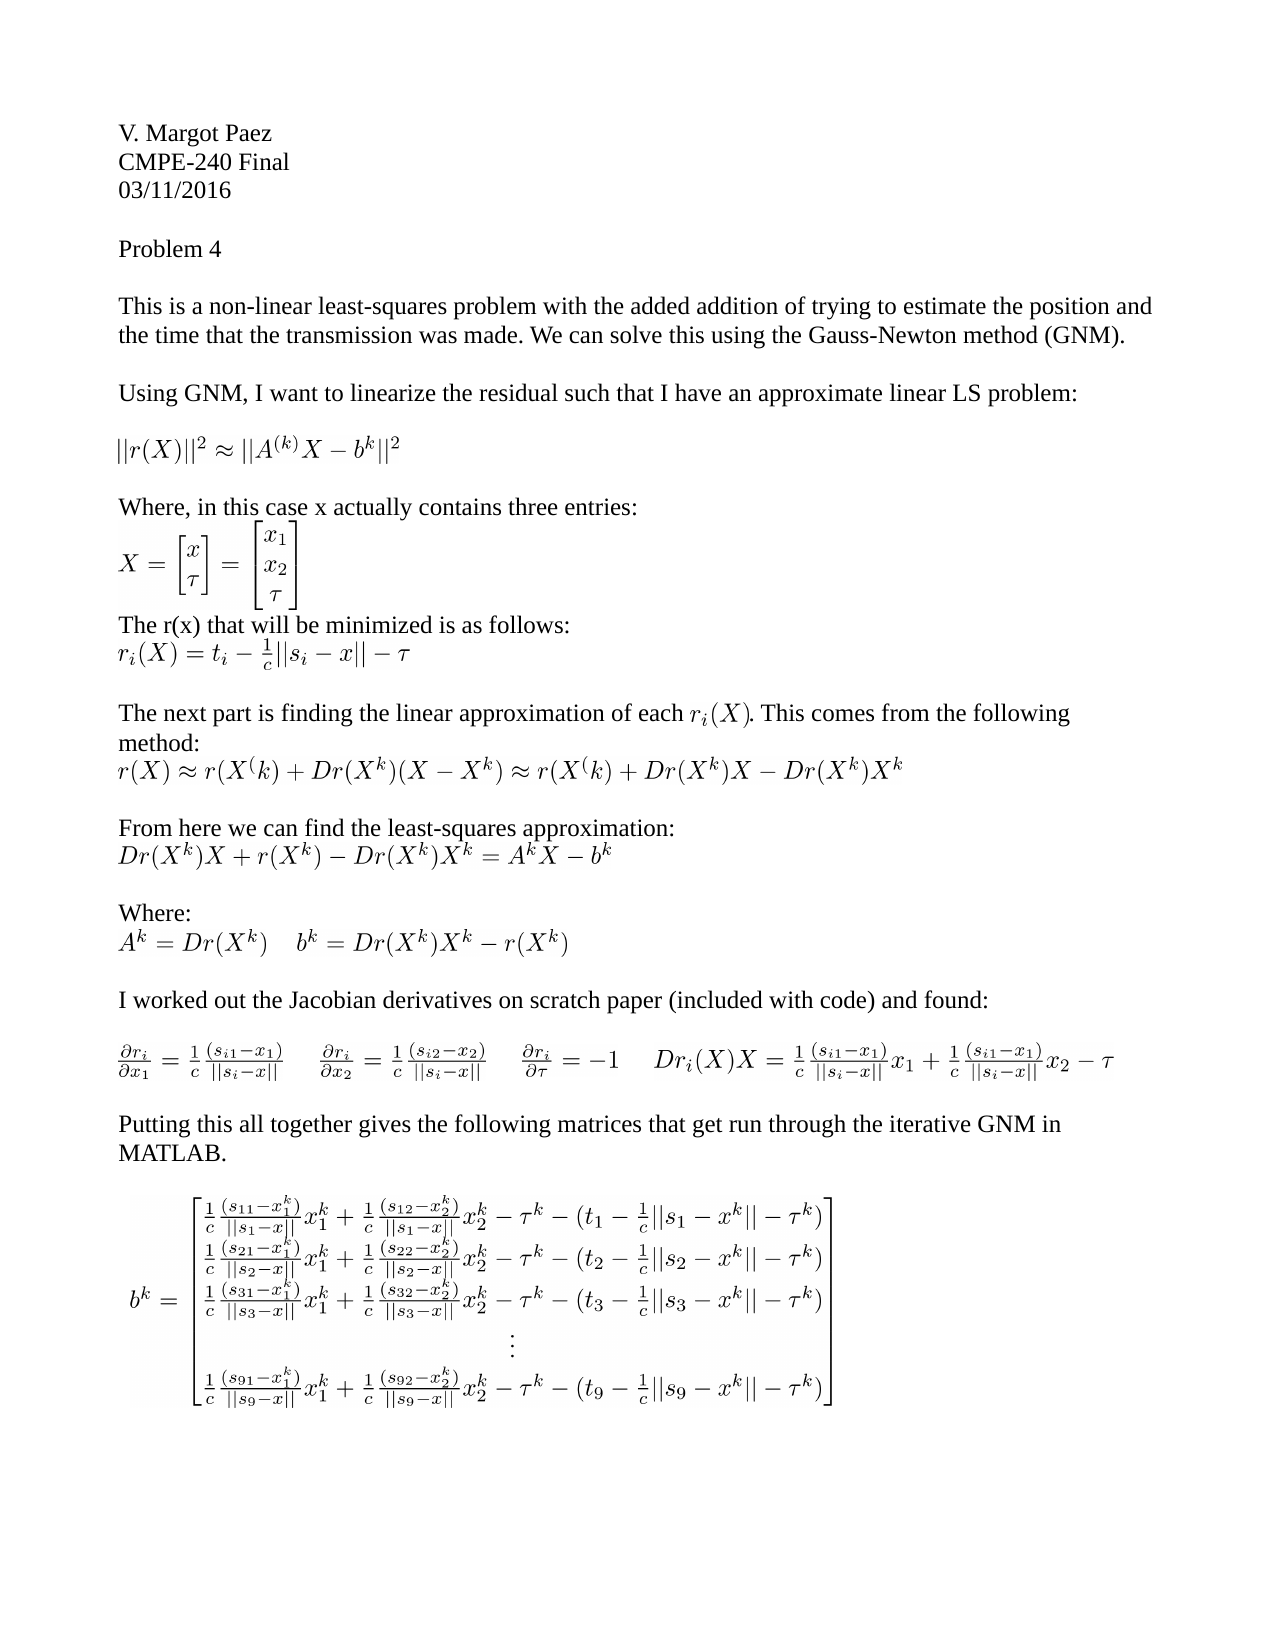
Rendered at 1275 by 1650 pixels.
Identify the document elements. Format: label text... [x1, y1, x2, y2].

picture [118, 638, 410, 670]
text Problem 4 [118, 234, 1157, 263]
text From here we can find the least-squares approximation: [118, 813, 1157, 842]
picture [320, 1042, 486, 1081]
picture [118, 520, 297, 610]
picture [118, 842, 611, 870]
picture [522, 1044, 618, 1077]
picture [654, 1042, 1114, 1081]
text I worked out the Jacobian derivatives on scratch paper (included with code) and found: [118, 985, 1157, 1014]
picture [118, 929, 266, 957]
text The next part is finding the linear approximation of each . This comes from the following method: [118, 698, 1157, 757]
text Where: [118, 898, 1157, 927]
text Putting this all together gives the following matrices that get run through the iterative GNM in MATLAB. [118, 1109, 1157, 1167]
text The r(x) that will be minimized is as follows: [118, 610, 1157, 639]
text Using GNM, I want to linearize the residual such that I have an approximate linear LS problem: [118, 378, 1157, 406]
picture [118, 435, 399, 464]
picture [690, 702, 749, 728]
picture [297, 929, 567, 957]
picture [118, 1042, 283, 1081]
picture [118, 756, 902, 785]
text Where, in this case x actually contains three entries: [118, 492, 1157, 521]
text This is a non-linear least-squares problem with the added addition of trying to estimate the position and the time that the transmission was made. We can solve this using the Gauss-Newton method (GNM). [118, 291, 1157, 349]
picture [130, 1195, 832, 1408]
